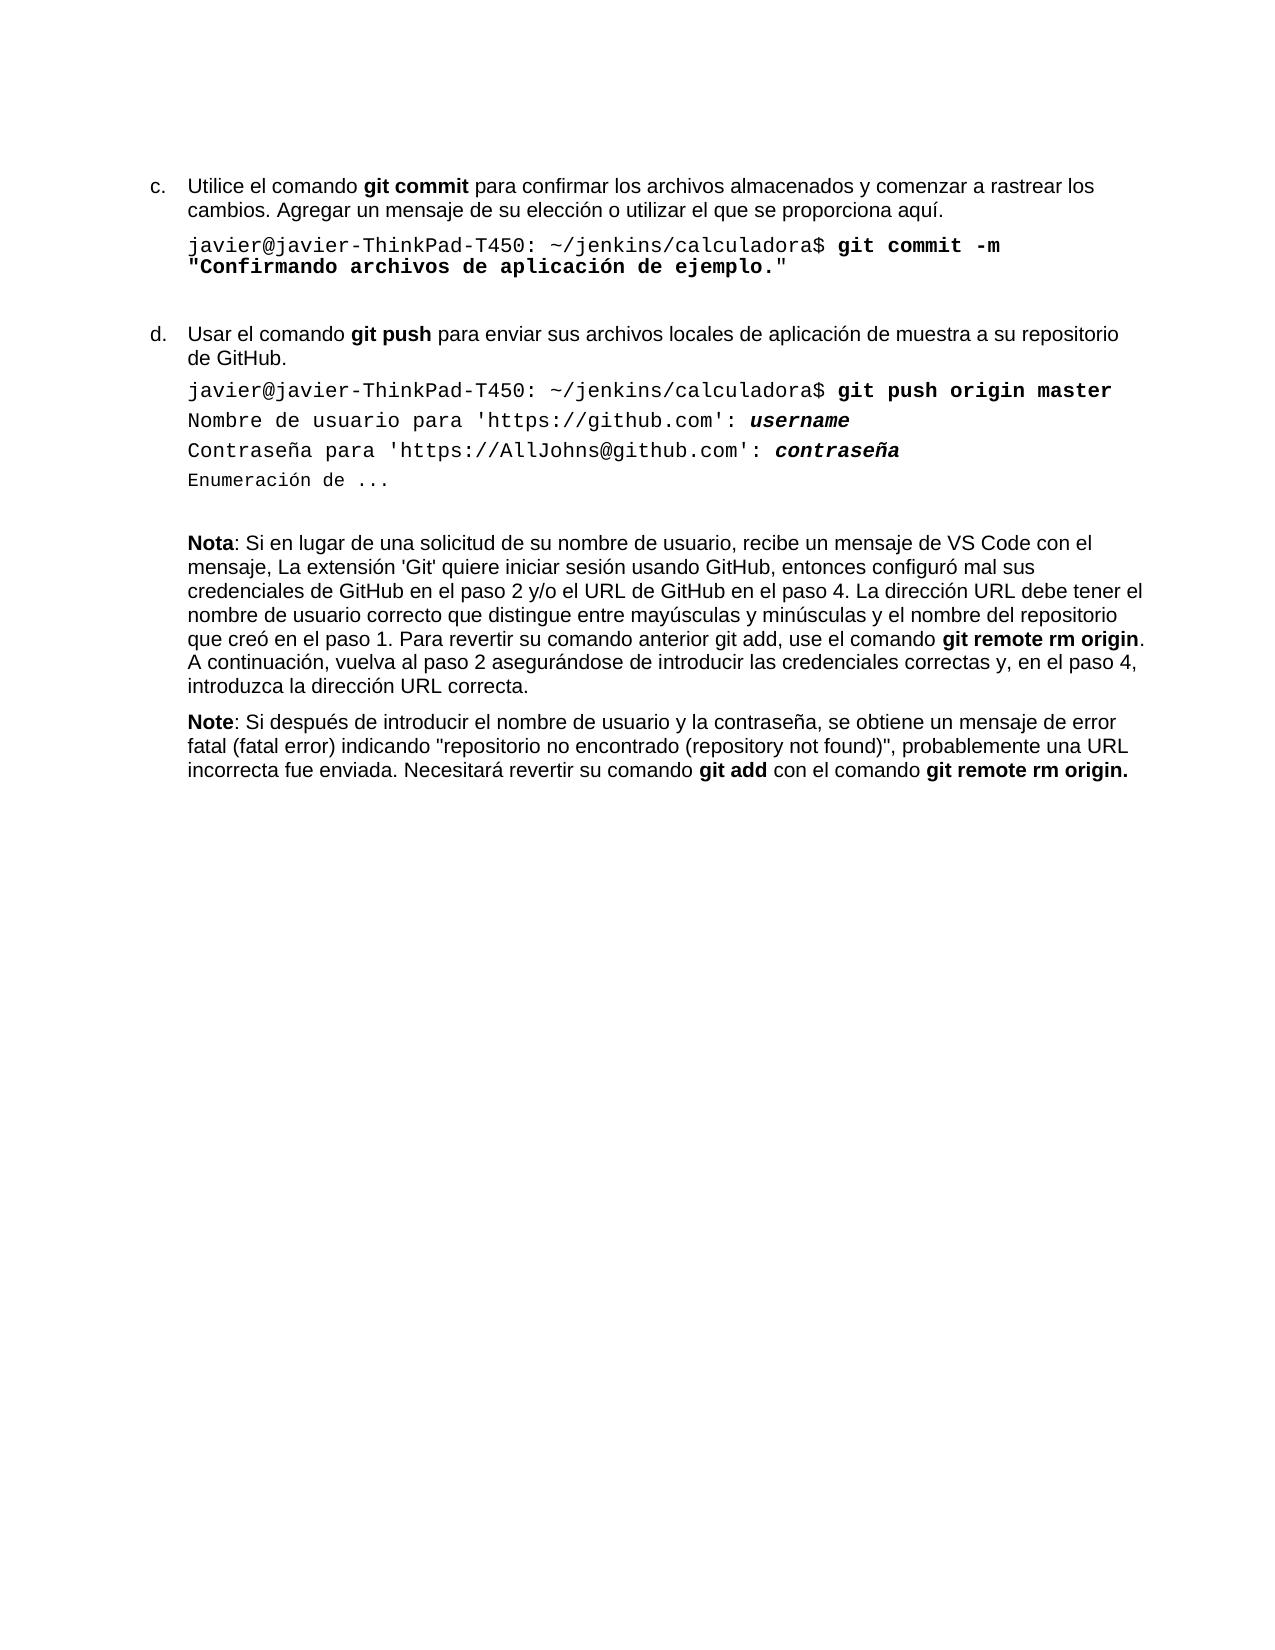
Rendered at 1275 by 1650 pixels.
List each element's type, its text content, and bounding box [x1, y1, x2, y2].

text Enumeración de ... [187, 470, 1162, 492]
list Usar el comando git push para enviar sus archivos locales de aplicación de muestra a su repositorio de GitHub. [150, 323, 1148, 370]
list Utilice el comando git commit para confirmar los archivos almacenados y comenzar a rastrear los cambios. Agregar un mensaje de su elección o utilizar el que se proporciona aquí. [150, 174, 1096, 222]
text Nombre de usuario para 'https://github.com': username [187, 410, 1162, 434]
text javier@javier-ThinkPad-T450: ~/jenkins/calculadora$ git push origin master [187, 380, 1162, 404]
text Contraseña para 'https://AllJohns@github.com': contraseña [187, 440, 1162, 463]
text Nota: Si en lugar de una solicitud de su nombre de usuario, recibe un mensaje de VS Code con el mensaje, La extensión 'Git' quiere iniciar sesión usando GitHub, entonces configuró mal sus credenciales de GitHub en el paso 2 y/o el URL de GitHub en el paso 4. La dirección URL debe tener el nombre de usuario correcto que distingue entre mayúsculas y minúsculas y el nombre del repositorio que creó en el paso 1. Para revertir su comando anterior git add, use el comando git remote rm origin. A continuación, vuelva al paso 2 asegurándose de introducir las credenciales correctas y, en el paso 4, introduzca la dirección URL correcta. [187, 532, 1158, 698]
text Note: Si después de introducir el nombre de usuario y la contraseña, se obtiene un mensaje de error fatal (fatal error) indicando "repositorio no encontrado (repository not found)", probablemente una URL incorrecta fue enviada. Necesitará revertir su comando git add con el comando git remote rm origin. [187, 710, 1131, 782]
text javier@javier-ThinkPad-T450: ~/jenkins/calculadora$ git commit -m "Confirmando archivos de aplicación de ejemplo." [187, 234, 1012, 279]
